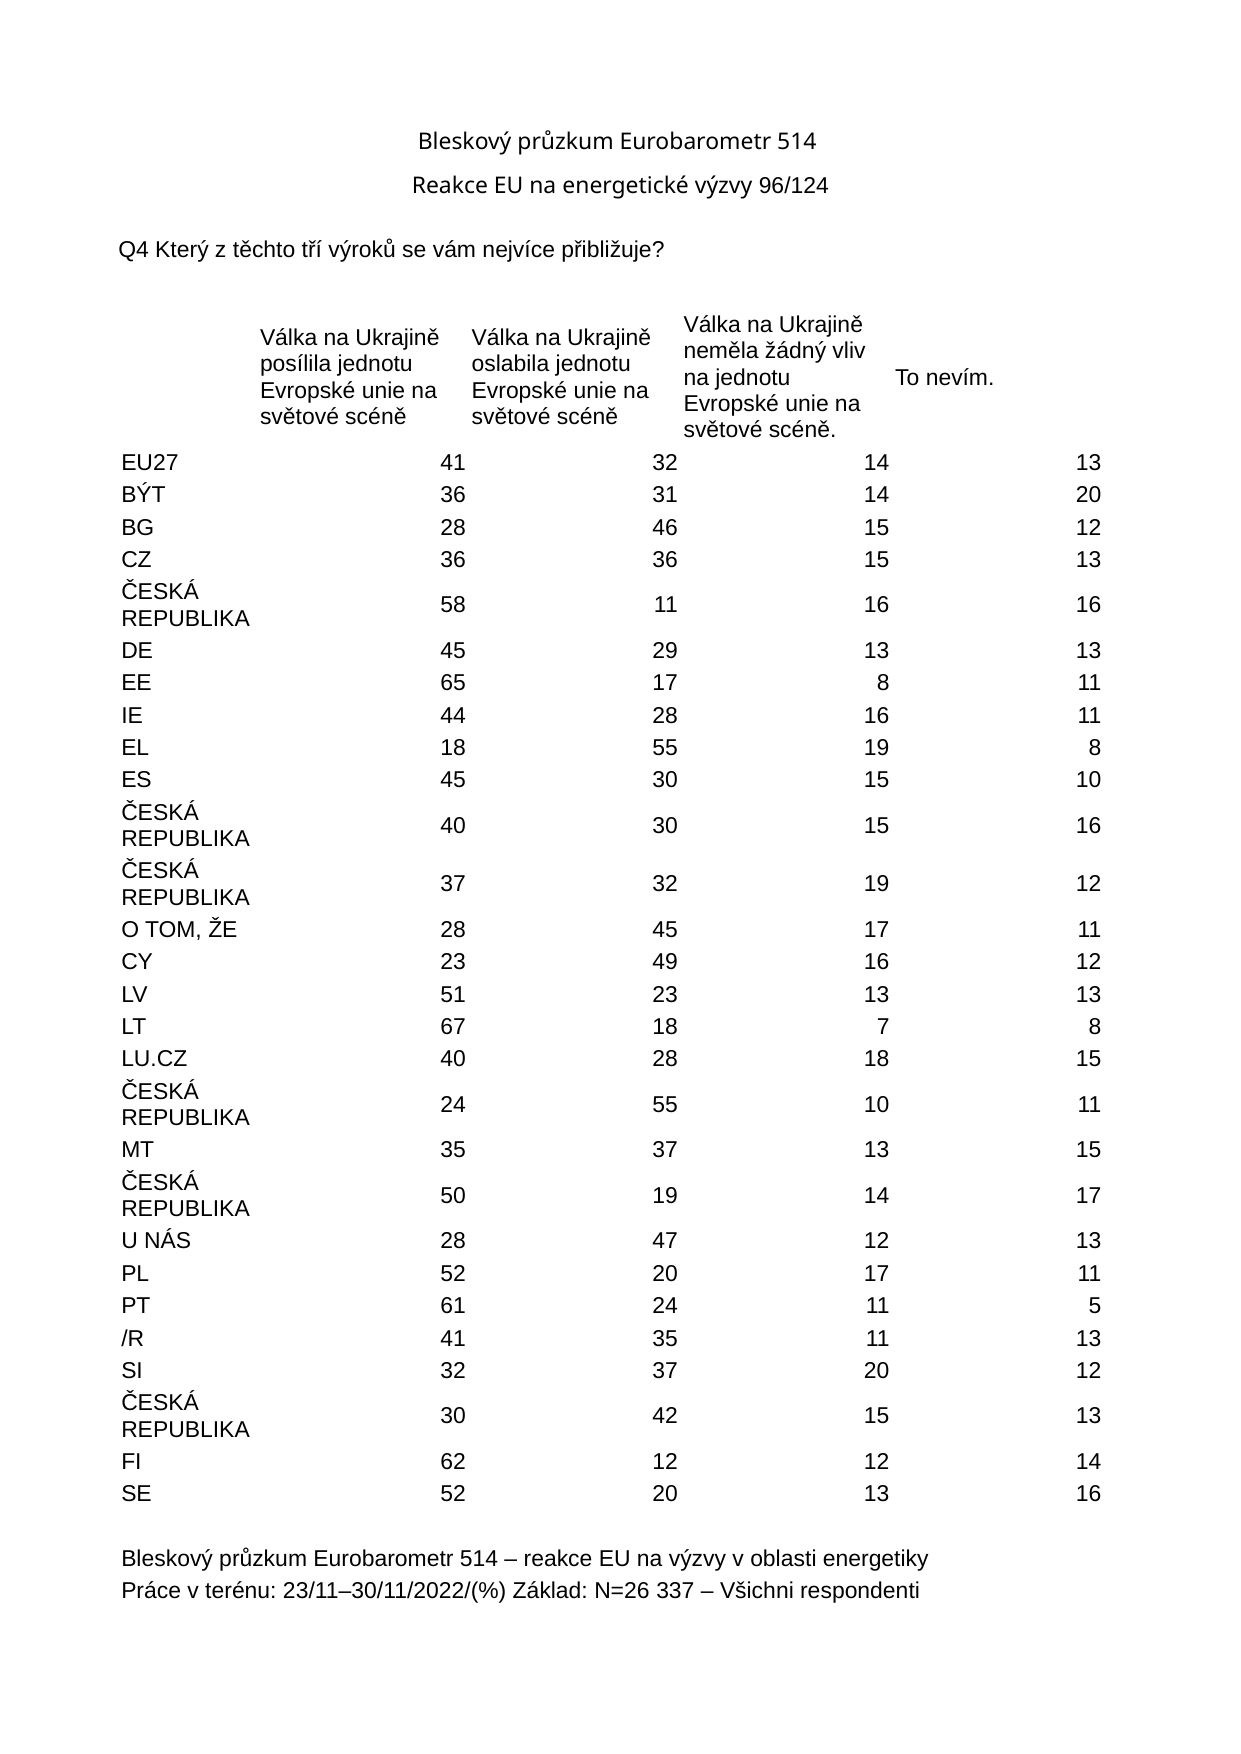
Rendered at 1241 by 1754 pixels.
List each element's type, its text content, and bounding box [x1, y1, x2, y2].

table_cell 12 [469, 1445, 680, 1477]
table_cell 15 [680, 543, 892, 575]
table_cell 8 [892, 1010, 1104, 1042]
table_cell 10 [892, 763, 1104, 796]
table_cell 16 [680, 575, 892, 634]
table_cell IE [118, 699, 257, 731]
table_cell LT [118, 1010, 257, 1042]
table_cell 11 [892, 699, 1104, 731]
table_cell 41 [257, 446, 468, 478]
table_cell Bleskový průzkum Eurobarometr 514 – reakce EU na výzvy v oblasti energetiky [118, 1542, 1104, 1574]
table_cell 18 [257, 731, 468, 763]
table_cell 23 [469, 978, 680, 1010]
table_cell 36 [257, 478, 468, 510]
table_cell 23 [257, 945, 468, 978]
table_cell 24 [469, 1289, 680, 1321]
table_cell 12 [680, 1224, 892, 1257]
table_cell FI [118, 1445, 257, 1477]
table_cell 11 [892, 913, 1104, 945]
table_header To nevím. [892, 308, 1104, 446]
table_cell 20 [892, 478, 1104, 510]
table_cell 13 [680, 1477, 892, 1509]
table_cell 35 [257, 1133, 468, 1166]
table_cell 11 [469, 575, 680, 634]
table_cell [118, 1510, 257, 1542]
table_cell EL [118, 731, 257, 763]
table_cell 46 [469, 510, 680, 543]
table_cell [680, 1510, 892, 1542]
table_header [118, 308, 257, 446]
table_cell 7 [680, 1010, 892, 1042]
table_cell 45 [469, 913, 680, 945]
table_cell PL [118, 1257, 257, 1289]
table_cell 12 [892, 510, 1104, 543]
table_cell 11 [892, 1257, 1104, 1289]
table_cell 24 [257, 1075, 468, 1133]
table_cell 35 [469, 1321, 680, 1354]
table_cell /R [118, 1321, 257, 1354]
table_cell ČESKÁ REPUBLIKA [118, 854, 257, 913]
table_cell 15 [892, 1043, 1104, 1075]
table_cell 65 [257, 666, 468, 698]
text Q4 Který z těchto tří výroků se vám nejvíce přibližuje? [118, 236, 1122, 262]
table_cell 41 [257, 1321, 468, 1354]
table_cell 18 [680, 1043, 892, 1075]
table_cell 16 [892, 575, 1104, 634]
table_cell 61 [257, 1289, 468, 1321]
table_cell 14 [680, 1166, 892, 1224]
table_cell 28 [257, 510, 468, 543]
table_cell 42 [469, 1386, 680, 1445]
table_cell 47 [469, 1224, 680, 1257]
table_cell [469, 1510, 680, 1542]
table_cell 67 [257, 1010, 468, 1042]
table_cell 52 [257, 1477, 468, 1509]
table_cell 45 [257, 634, 468, 666]
table_cell 40 [257, 796, 468, 854]
table_cell ČESKÁ REPUBLIKA [118, 1075, 257, 1133]
table_cell 37 [257, 854, 468, 913]
table_cell 13 [680, 1133, 892, 1166]
table_header Válka na Ukrajině oslabila jednotu Evropské unie na světové scéně [469, 308, 680, 446]
table_cell [257, 1510, 468, 1542]
table_cell 20 [469, 1257, 680, 1289]
table_cell 13 [892, 1224, 1104, 1257]
table_cell 12 [892, 1354, 1104, 1386]
table_cell 13 [892, 543, 1104, 575]
table_cell 15 [680, 510, 892, 543]
table_cell 30 [469, 796, 680, 854]
table_cell 32 [257, 1354, 468, 1386]
table_cell 18 [469, 1010, 680, 1042]
table_cell 28 [469, 1043, 680, 1075]
table_cell 44 [257, 699, 468, 731]
table_cell MT [118, 1133, 257, 1166]
table_cell Práce v terénu: 23/11–30/11/2022/(%) Základ: N=26 337 – Všichni respondenti [118, 1574, 1104, 1607]
table_cell CY [118, 945, 257, 978]
table_cell 16 [680, 945, 892, 978]
table_cell LV [118, 978, 257, 1010]
table_cell 52 [257, 1257, 468, 1289]
table_cell LU.CZ [118, 1043, 257, 1075]
table_cell 40 [257, 1043, 468, 1075]
table_cell 17 [469, 666, 680, 698]
table_cell 58 [257, 575, 468, 634]
table_cell SI [118, 1354, 257, 1386]
table_cell 12 [892, 945, 1104, 978]
table_cell DE [118, 634, 257, 666]
table_cell 16 [680, 699, 892, 731]
table_cell ES [118, 763, 257, 796]
table_cell 32 [469, 854, 680, 913]
table_cell 15 [680, 763, 892, 796]
table_cell 13 [680, 634, 892, 666]
table_cell 13 [892, 1321, 1104, 1354]
table_cell EU27 [118, 446, 257, 478]
table_cell 10 [680, 1075, 892, 1133]
table_cell 32 [469, 446, 680, 478]
table_header Válka na Ukrajině posílila jednotu Evropské unie na světové scéně [257, 308, 468, 446]
table_cell ČESKÁ REPUBLIKA [118, 796, 257, 854]
table_cell 11 [892, 666, 1104, 698]
table_cell CZ [118, 543, 257, 575]
table_cell 13 [892, 446, 1104, 478]
table_cell 17 [680, 913, 892, 945]
table_cell [892, 1510, 1104, 1542]
table_cell U NÁS [118, 1224, 257, 1257]
table_cell 30 [257, 1386, 468, 1445]
table_cell 30 [469, 763, 680, 796]
table_cell 14 [680, 478, 892, 510]
table_cell 13 [892, 978, 1104, 1010]
table_cell 17 [680, 1257, 892, 1289]
table_cell 51 [257, 978, 468, 1010]
table_cell O TOM, ŽE [118, 913, 257, 945]
table_cell 11 [892, 1075, 1104, 1133]
table_cell 13 [892, 634, 1104, 666]
table_cell 19 [469, 1166, 680, 1224]
table_cell 17 [892, 1166, 1104, 1224]
table_cell 19 [680, 854, 892, 913]
table_cell 15 [680, 796, 892, 854]
table_cell 15 [680, 1386, 892, 1445]
table_cell 11 [680, 1321, 892, 1354]
table_cell 13 [680, 978, 892, 1010]
table_cell 31 [469, 478, 680, 510]
table_cell BG [118, 510, 257, 543]
table_cell 19 [680, 731, 892, 763]
table_cell 37 [469, 1133, 680, 1166]
table_cell 14 [892, 1445, 1104, 1477]
table_cell 62 [257, 1445, 468, 1477]
table_cell 55 [469, 1075, 680, 1133]
table_cell ČESKÁ REPUBLIKA [118, 1166, 257, 1224]
table_cell 28 [469, 699, 680, 731]
table_cell 50 [257, 1166, 468, 1224]
table_cell 37 [469, 1354, 680, 1386]
table_cell 16 [892, 796, 1104, 854]
table_cell BÝT [118, 478, 257, 510]
table_cell 36 [257, 543, 468, 575]
table_cell PT [118, 1289, 257, 1321]
table_cell 12 [892, 854, 1104, 913]
table_cell 14 [680, 446, 892, 478]
table_cell 8 [680, 666, 892, 698]
table_cell 12 [680, 1445, 892, 1477]
table_cell 55 [469, 731, 680, 763]
table_cell 45 [257, 763, 468, 796]
table_cell 15 [892, 1133, 1104, 1166]
table_cell ČESKÁ REPUBLIKA [118, 1386, 257, 1445]
table_cell 20 [469, 1477, 680, 1509]
table_cell 36 [469, 543, 680, 575]
table_cell 13 [892, 1386, 1104, 1445]
table_cell 29 [469, 634, 680, 666]
table_cell 5 [892, 1289, 1104, 1321]
table_cell 11 [680, 1289, 892, 1321]
table_cell EE [118, 666, 257, 698]
table_cell ČESKÁ REPUBLIKA [118, 575, 257, 634]
table_cell 49 [469, 945, 680, 978]
table_cell 28 [257, 913, 468, 945]
table_cell 20 [680, 1354, 892, 1386]
table_cell 28 [257, 1224, 468, 1257]
table_cell SE [118, 1477, 257, 1509]
table_header Válka na Ukrajině neměla žádný vliv na jednotu Evropské unie na světové scéně. [680, 308, 892, 446]
table_cell 16 [892, 1477, 1104, 1509]
table_cell 8 [892, 731, 1104, 763]
